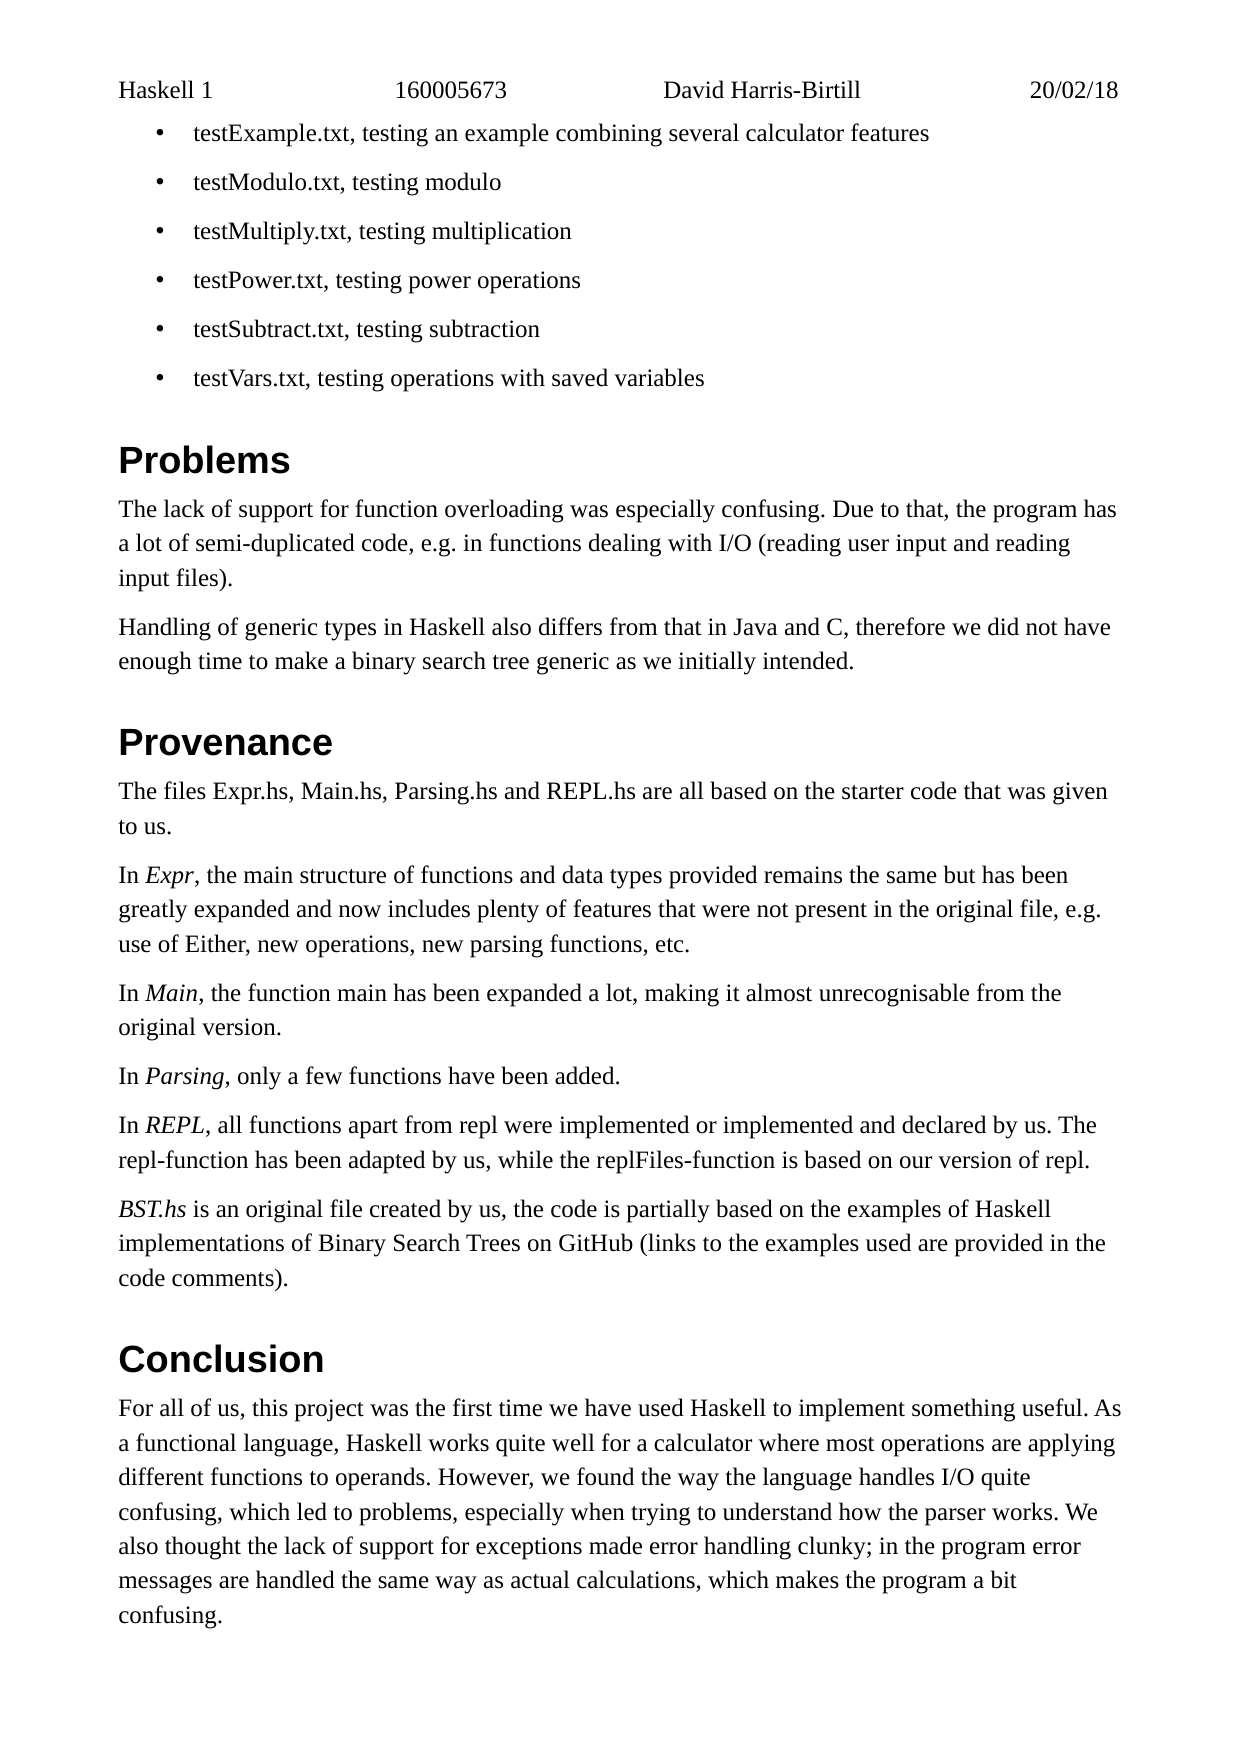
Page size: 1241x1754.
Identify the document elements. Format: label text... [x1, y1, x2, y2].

list testMultiply.txt, testing multiplication [156, 216, 1122, 245]
text In Main, the function main has been expanded a lot, making it almost unrecognisable from the original version. [118, 978, 1122, 1041]
text In REPL, all functions apart from repl were implemented or implemented and declared by us. The repl-function has been adapted by us, while the replFiles-function is based on our version of repl. [118, 1111, 1122, 1174]
subtitle Conclusion [118, 1337, 1122, 1381]
subtitle Provenance [118, 720, 1122, 764]
text For all of us, this project was the first time we have used Haskell to implement something useful. As a functional language, Haskell works quite well for a calculator where most operations are applying different functions to operands. However, we found the way the language handles I/O quite confusing, which led to problems, especially when trying to understand how the parser works. We also thought the lack of support for exceptions made error handling clunky; in the program error messages are handled the same way as actual calculations, which makes the program a bit confusing. [118, 1393, 1122, 1629]
text In Expr, the main structure of functions and data types provided remains the same but has been greatly expanded and now includes plenty of features that were not present in the original file, e.g. use of Either, new operations, new parsing functions, etc. [118, 860, 1122, 958]
text BST.hs is an original file created by us, the code is partially based on the examples of Haskell implementations of Binary Search Trees on GitHub (links to the examples used are provided in the code comments). [118, 1194, 1122, 1292]
text In Parsing, only a few functions have been added. [118, 1061, 1122, 1090]
text Handling of generic types in Haskell also differs from that in Java and C, therefore we did not have enough time to make a binary search tree generic as we initially intended. [118, 612, 1122, 675]
list testVars.txt, testing operations with saved variables [156, 363, 1122, 392]
text The files Expr.hs, Main.hs, Parsing.hs and REPL.hs are all based on the starter code that was given to us. [118, 776, 1122, 839]
list testModulo.txt, testing modulo [156, 167, 1122, 196]
list testExample.txt, testing an example combining several calculator features [156, 118, 1122, 147]
subtitle Problems [118, 437, 1122, 481]
list testPower.txt, testing power operations [156, 265, 1122, 294]
text The lack of support for function overloading was especially confusing. Due to that, the program has a lot of semi-duplicated code, e.g. in functions dealing with I/O (reading user input and reading input files). [118, 494, 1122, 591]
list testSubtract.txt, testing subtraction [156, 314, 1122, 343]
